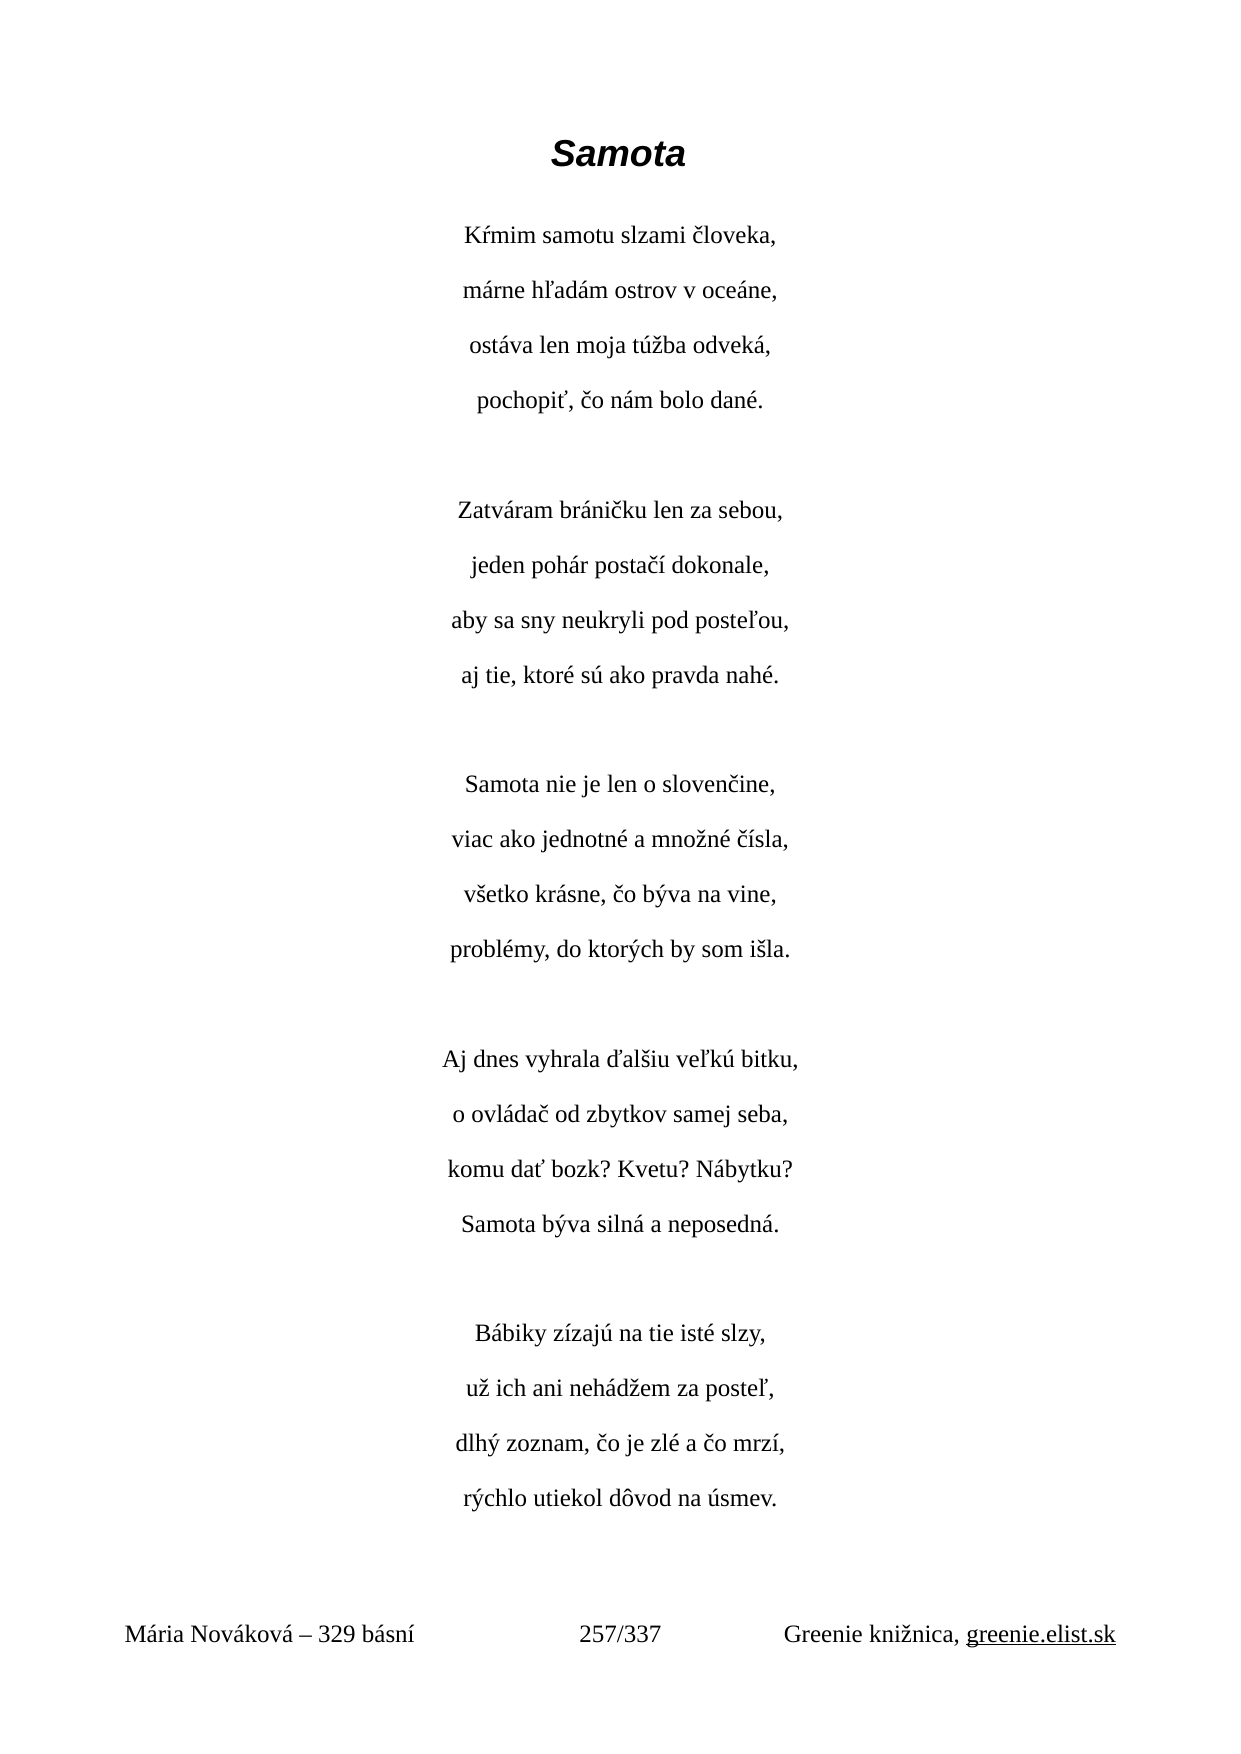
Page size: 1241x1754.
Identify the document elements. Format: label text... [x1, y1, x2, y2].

text ostáva len moja túžba odveká, [106, 330, 1134, 359]
text všetko krásne, čo býva na vine, [106, 879, 1134, 908]
text Aj dnes vyhrala ďalšiu veľkú bitku, [106, 1044, 1134, 1073]
text pochopiť, čo nám bolo dané. [106, 385, 1134, 414]
text o ovládač od zbytkov samej seba, [106, 1099, 1134, 1128]
text Zatváram bráničku len za sebou, [106, 495, 1134, 524]
subtitle Samota [106, 131, 1134, 174]
text rýchlo utiekol dôvod na úsmev. [106, 1483, 1134, 1512]
text márne hľadám ostrov v oceáne, [106, 275, 1134, 304]
text jeden pohár postačí dokonale, [106, 550, 1134, 579]
text Kŕmim samotu slzami človeka, [106, 221, 1134, 249]
text Samota nie je len o slovenčine, [106, 769, 1134, 798]
text aby sa sny neukryli pod posteľou, [106, 605, 1134, 633]
text viac ako jednotné a množné čísla, [106, 824, 1134, 853]
text dlhý zoznam, čo je zlé a čo mrzí, [106, 1428, 1134, 1457]
text Samota býva silná a neposedná. [106, 1209, 1134, 1237]
text problémy, do ktorých by som išla. [106, 934, 1134, 963]
text aj tie, ktoré sú ako pravda nahé. [106, 660, 1134, 688]
text Bábiky zízajú na tie isté slzy, [106, 1318, 1134, 1347]
text už ich ani nehádžem za posteľ, [106, 1373, 1134, 1402]
text komu dať bozk? Kvetu? Nábytku? [106, 1154, 1134, 1182]
